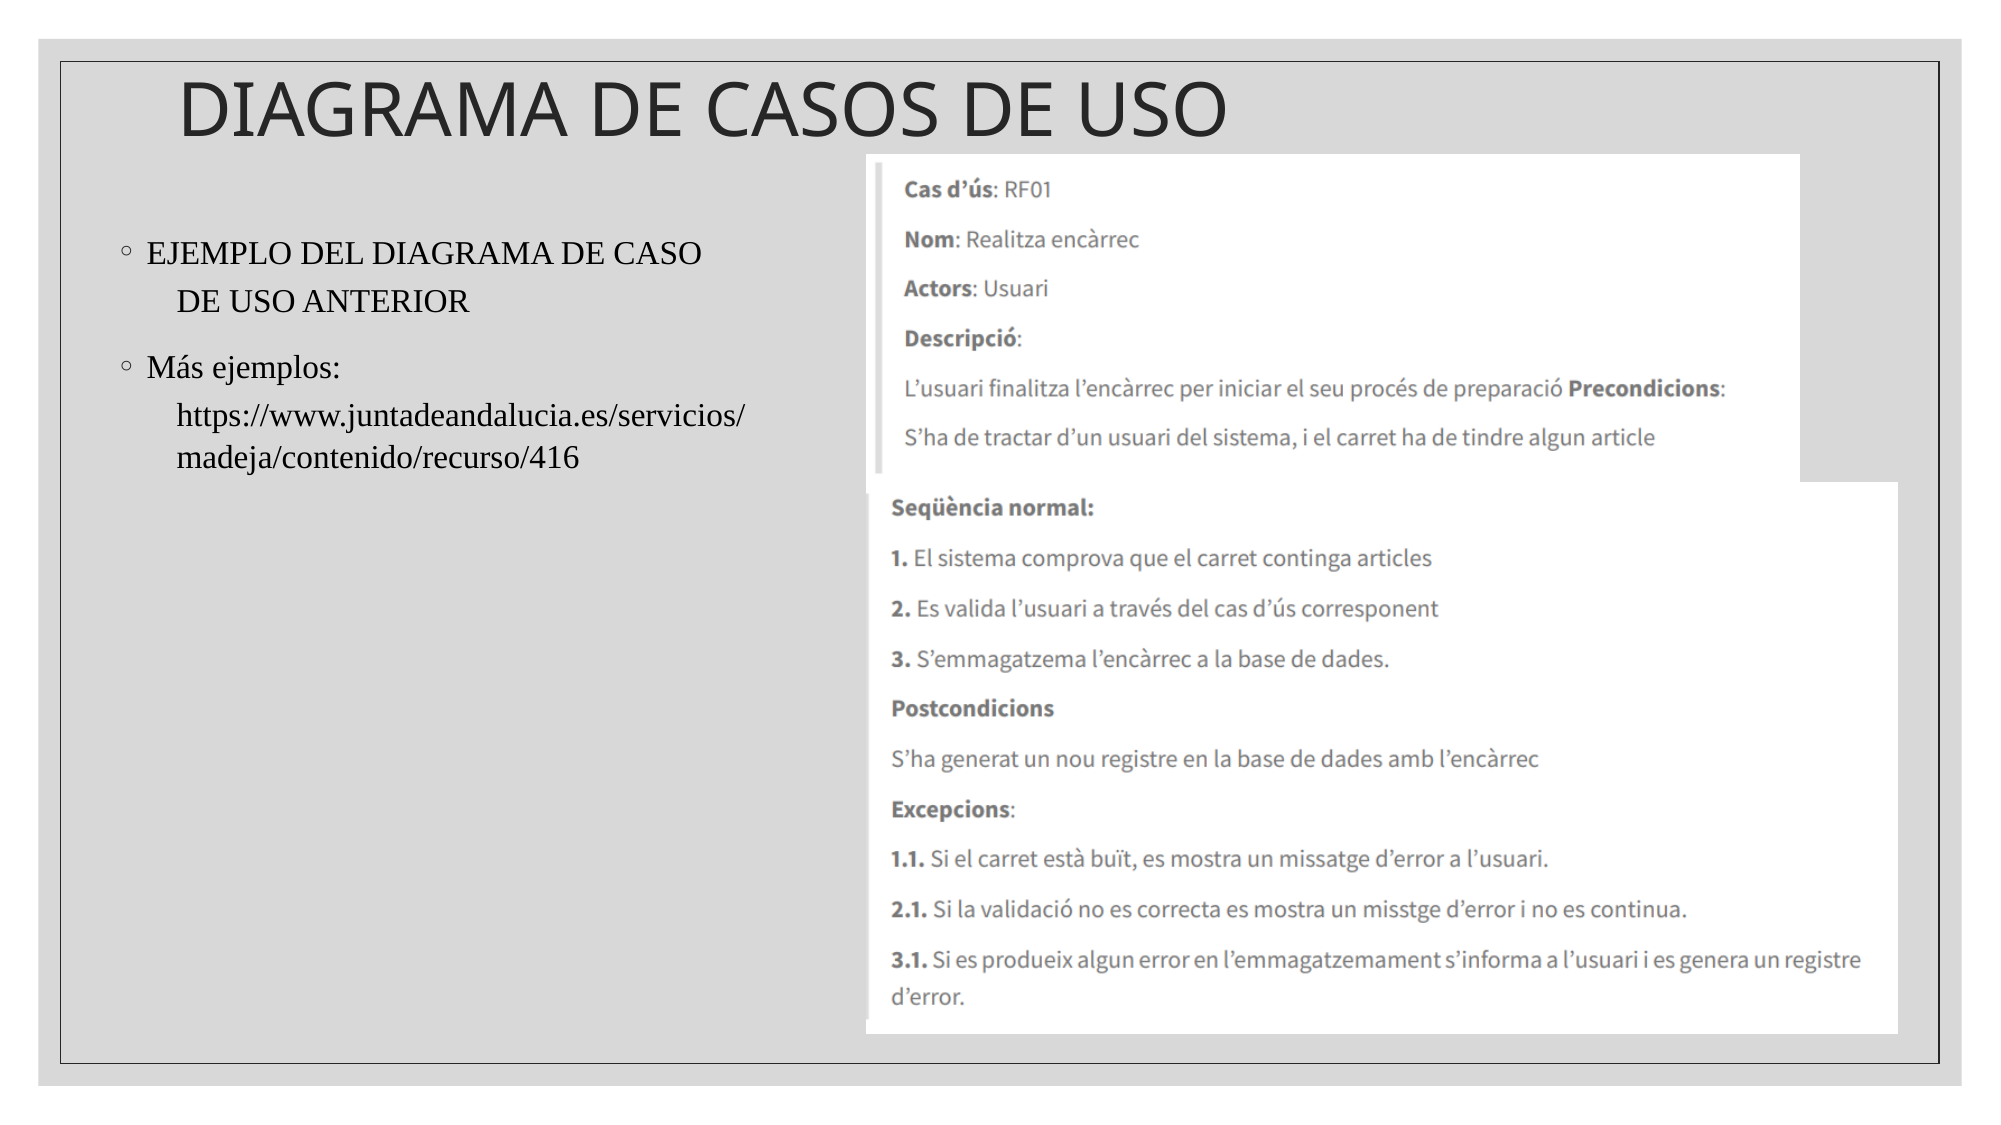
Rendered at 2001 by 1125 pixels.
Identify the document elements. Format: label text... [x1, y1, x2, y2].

picture [866, 154, 1898, 1034]
list EJEMPLO DEL DIAGRAMA DE CASO DE USO ANTERIOR Más ejemplos: https://www.juntadeandalucia.es/servicios/madeja/contenido/recurso/416 [101, 215, 762, 957]
title DIAGRAMA DE CASOS DE USO [162, 61, 1813, 163]
